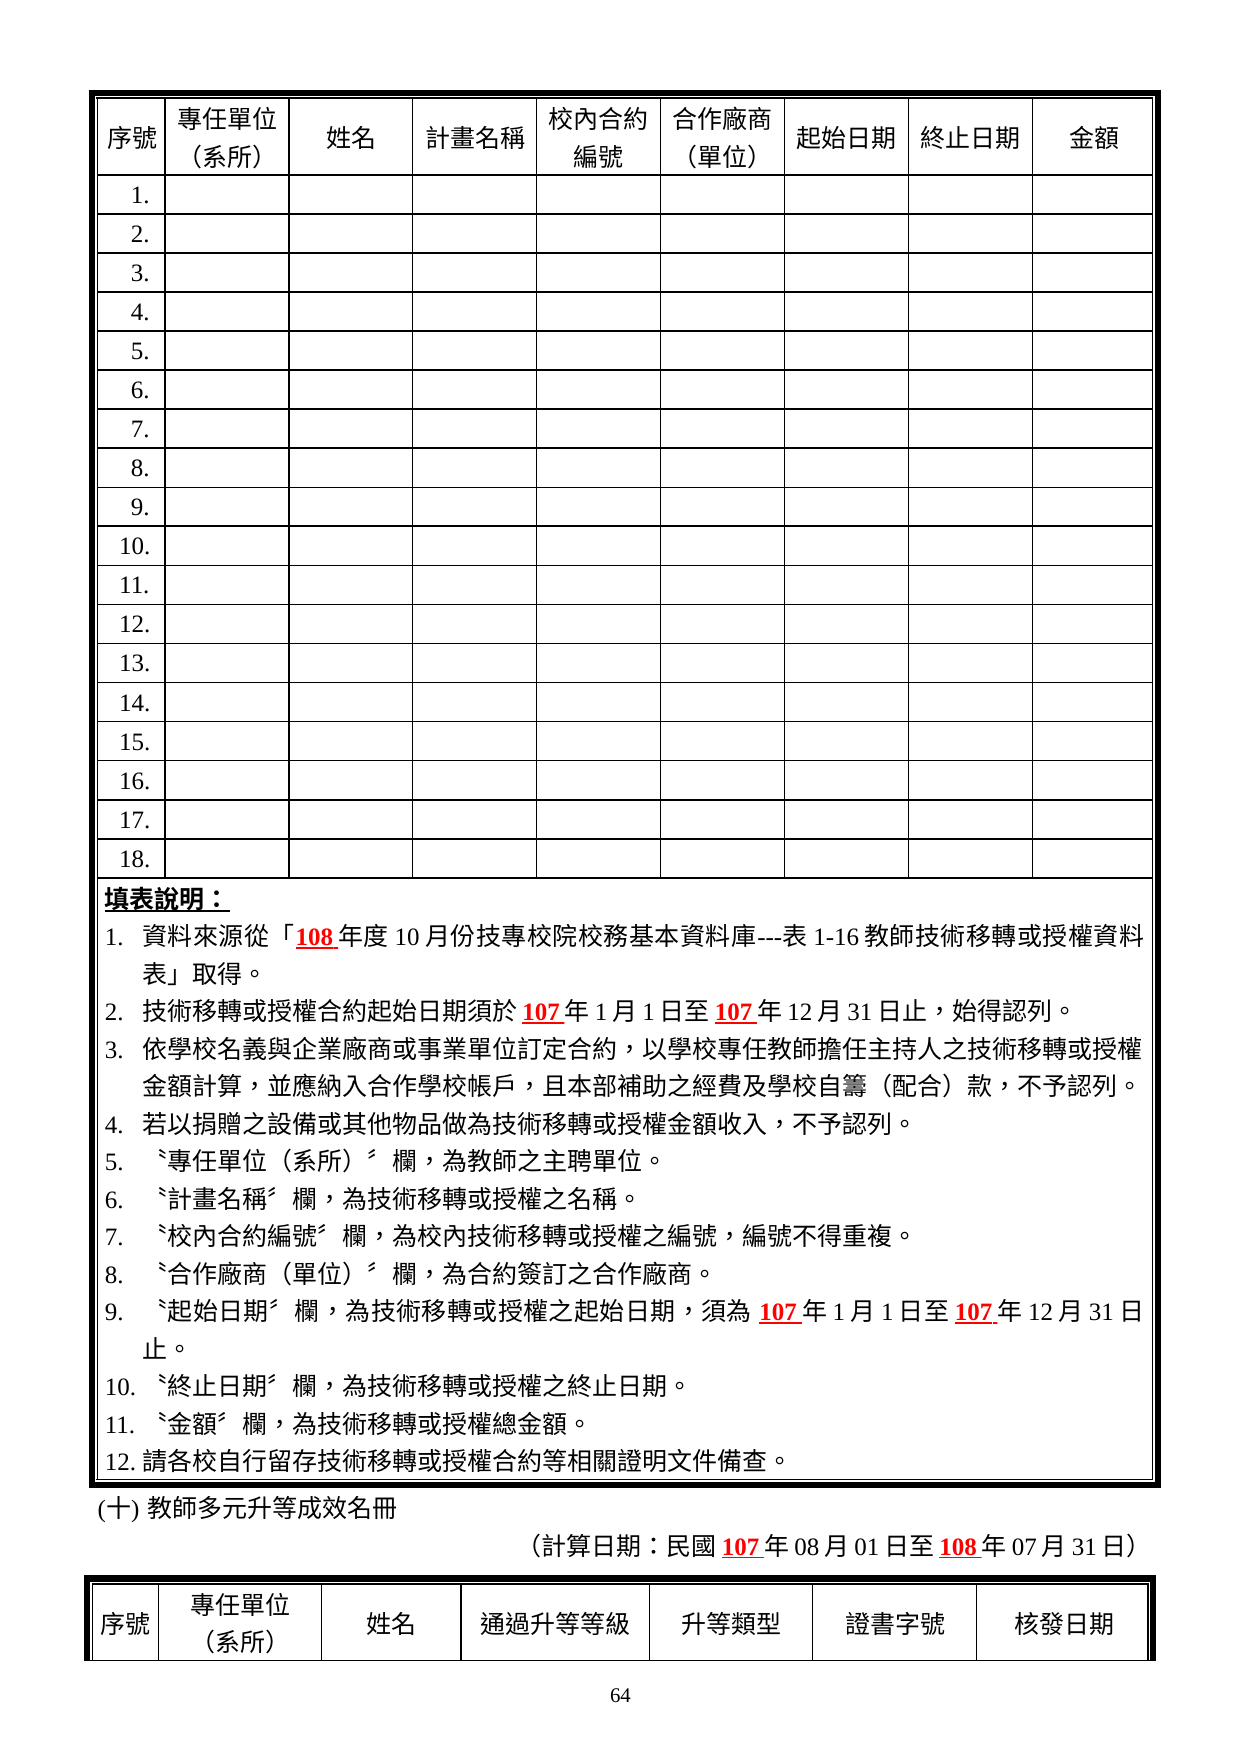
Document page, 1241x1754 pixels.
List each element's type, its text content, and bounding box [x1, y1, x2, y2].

table_cell [98, 644, 164, 682]
table_cell [166, 215, 288, 252]
table_cell [98, 840, 164, 877]
table_cell [290, 644, 412, 682]
table_cell [661, 761, 784, 799]
table_cell [290, 761, 412, 799]
table_cell [785, 801, 908, 838]
table_cell [909, 644, 1032, 682]
table_cell [98, 801, 164, 838]
table_cell [909, 215, 1032, 252]
table_cell [166, 254, 288, 291]
table_cell [98, 761, 164, 799]
table_cell [413, 840, 536, 877]
table_cell [537, 761, 660, 799]
table_header 證書字號 [813, 1585, 976, 1660]
table_header 合作廠商（單位） [661, 99, 784, 174]
table_cell [1033, 527, 1152, 564]
table_cell [1033, 683, 1152, 721]
table_cell [785, 566, 908, 603]
table_cell [537, 176, 660, 213]
table_cell [785, 176, 908, 213]
table_cell [290, 410, 412, 447]
list 教師多元升等成效名冊 [97, 1488, 1152, 1525]
table_cell [413, 644, 536, 682]
table_cell [413, 176, 536, 213]
table_cell [661, 293, 784, 330]
table_header 終止日期 [909, 99, 1032, 174]
table_cell [661, 605, 784, 643]
table_cell [537, 683, 660, 721]
table_cell [98, 449, 164, 486]
table_header 核發日期 [977, 1585, 1147, 1660]
table_cell [661, 254, 784, 291]
table_header 專任單位（系所） [166, 99, 288, 174]
table_cell [1033, 293, 1152, 330]
table_cell [1033, 332, 1152, 369]
table_cell [290, 254, 412, 291]
table_header 序號 [93, 1585, 158, 1660]
table_cell [166, 840, 288, 877]
table_cell [537, 332, 660, 369]
table_cell [785, 254, 908, 291]
table_cell [413, 215, 536, 252]
table_cell [413, 683, 536, 721]
table_cell [909, 722, 1032, 760]
table_cell [290, 176, 412, 213]
table_cell [98, 254, 164, 291]
table_cell [166, 371, 288, 408]
table_cell [661, 488, 784, 525]
table_cell 填表說明： 資料來源從「108年度10月份技專校院校務基本資料庫---表1-16教師技術移轉或授權資料表」取得。 技術移轉或授權合約起始日期須於107年1月1日至107年12月31日止，始得認列。 依學校名義與企業廠商或事業單位訂定合約，以學校專任教師擔任主持人之技術移轉或授權金額計算，並應納入合作學校帳戶，且本部補助之經費及學校自籌（配合）款，不予認列。 若以捐贈之設備或其他物品做為技術移轉或授權金額收入，不予認列。 〝專任單位（系所）〞欄，為教師之主聘單位。 〝計畫名稱〞欄，為技術移轉或授權之名稱。 〝校內合約編號〞欄，為校內技術移轉或授權之編號，編號不得重複。 〝合作廠商（單位）〞欄，為合約簽訂之合作廠商。 〝起始日期〞欄，為技術移轉或授權之起始日期，須為107年1月1日至107年12月31日止。 〝終止日期〞欄，為技術移轉或授權之終止日期。 〝金額〞欄，為技術移轉或授權總金額。 請各校自行留存技術移轉或授權合約等相關證明文件備查。 [98, 879, 1152, 1478]
table_cell [1033, 722, 1152, 760]
table_cell [413, 488, 536, 525]
table_cell [166, 722, 288, 760]
table_cell [166, 332, 288, 369]
table_cell [98, 566, 164, 603]
table_header 姓名 [322, 1585, 460, 1660]
table_cell [166, 176, 288, 213]
table_cell [413, 293, 536, 330]
table_cell [166, 449, 288, 486]
table_cell [290, 371, 412, 408]
table_header 起始日期 [785, 99, 908, 174]
table_cell [1033, 176, 1152, 213]
table_cell [537, 254, 660, 291]
table_cell [661, 371, 784, 408]
table_cell [785, 527, 908, 564]
table_cell [98, 371, 164, 408]
table_cell [785, 605, 908, 643]
table_cell [661, 215, 784, 252]
table_cell [537, 410, 660, 447]
table_header 金額 [1033, 99, 1152, 174]
table_cell [661, 722, 784, 760]
table_cell [909, 605, 1032, 643]
table_cell [98, 488, 164, 525]
table_cell [98, 410, 164, 447]
table_cell [1033, 801, 1152, 838]
table_cell [537, 644, 660, 682]
table_cell [290, 488, 412, 525]
table_cell [413, 332, 536, 369]
table_cell [785, 761, 908, 799]
table_cell [413, 761, 536, 799]
table_header 計畫名稱 [413, 99, 536, 174]
table_cell [661, 566, 784, 603]
table_cell [909, 488, 1032, 525]
table_cell [909, 801, 1032, 838]
table_cell [290, 293, 412, 330]
table_cell [413, 371, 536, 408]
table_cell [537, 840, 660, 877]
table_cell [1033, 566, 1152, 603]
table_cell [413, 722, 536, 760]
table_cell [166, 644, 288, 682]
table_cell [1033, 761, 1152, 799]
table_header 序號 [98, 99, 164, 174]
table_cell [661, 449, 784, 486]
table_cell [290, 566, 412, 603]
table_cell [1033, 449, 1152, 486]
table_cell [1033, 488, 1152, 525]
table_cell [537, 605, 660, 643]
table_cell [98, 722, 164, 760]
table_cell [909, 449, 1032, 486]
table_cell [785, 644, 908, 682]
table_cell [537, 449, 660, 486]
table_cell [785, 449, 908, 486]
table_cell [98, 293, 164, 330]
table_cell [413, 410, 536, 447]
table_cell [537, 215, 660, 252]
table_cell [413, 254, 536, 291]
table_cell [166, 683, 288, 721]
table_cell [785, 410, 908, 447]
table_cell [909, 840, 1032, 877]
table_cell [290, 801, 412, 838]
table_cell [785, 293, 908, 330]
table_cell [537, 371, 660, 408]
table_cell [661, 840, 784, 877]
table_cell [909, 293, 1032, 330]
table_cell [909, 566, 1032, 603]
table_cell [166, 801, 288, 838]
table_cell [166, 761, 288, 799]
table_cell [98, 605, 164, 643]
table_cell [537, 488, 660, 525]
table_cell [537, 293, 660, 330]
table_cell [413, 605, 536, 643]
table_cell [290, 449, 412, 486]
table_cell [98, 176, 164, 213]
table_cell [290, 722, 412, 760]
table_cell [909, 254, 1032, 291]
table_cell [290, 215, 412, 252]
table_cell [909, 176, 1032, 213]
table_cell [1033, 215, 1152, 252]
table_cell [661, 801, 784, 838]
table_cell [909, 527, 1032, 564]
table_cell [290, 527, 412, 564]
table_cell [98, 527, 164, 564]
table_cell [909, 332, 1032, 369]
text （計算日期：民國107年08月01日至108年07月31日） [89, 1525, 1152, 1563]
table_cell [909, 761, 1032, 799]
table_cell [537, 527, 660, 564]
table_cell [661, 527, 784, 564]
table_cell [785, 332, 908, 369]
table_cell [537, 566, 660, 603]
table_cell [290, 605, 412, 643]
table_cell [785, 215, 908, 252]
table_cell [661, 332, 784, 369]
table_cell [537, 801, 660, 838]
table_header 通過升等等級 [462, 1585, 649, 1660]
table_cell [290, 840, 412, 877]
table_cell [413, 449, 536, 486]
table_cell [909, 371, 1032, 408]
table_cell [785, 683, 908, 721]
table_cell [785, 371, 908, 408]
table_header 校內合約編號 [537, 99, 660, 174]
table_cell [290, 332, 412, 369]
table_cell [1033, 410, 1152, 447]
table_header 姓名 [290, 99, 412, 174]
table_cell [785, 488, 908, 525]
table_cell [98, 683, 164, 721]
table_header 升等類型 [650, 1585, 812, 1660]
table_cell [166, 488, 288, 525]
table_cell [909, 410, 1032, 447]
table_cell [661, 644, 784, 682]
table_cell [537, 722, 660, 760]
table_cell [785, 840, 908, 877]
table_cell [785, 722, 908, 760]
table_cell [166, 293, 288, 330]
table_cell [413, 801, 536, 838]
table_cell [661, 683, 784, 721]
table_cell [1033, 644, 1152, 682]
table_cell [290, 683, 412, 721]
table_cell [166, 605, 288, 643]
table_header 專任單位 （系所） [159, 1585, 321, 1660]
table_cell [413, 527, 536, 564]
table_cell [98, 332, 164, 369]
table_cell [661, 176, 784, 213]
table_cell [1033, 840, 1152, 877]
table_cell [413, 566, 536, 603]
table_cell [166, 527, 288, 564]
table_cell [1033, 254, 1152, 291]
table_cell [166, 410, 288, 447]
table_cell [166, 566, 288, 603]
table_cell [1033, 605, 1152, 643]
table_cell [661, 410, 784, 447]
table_cell [98, 215, 164, 252]
table_cell [1033, 371, 1152, 408]
table_cell [909, 683, 1032, 721]
